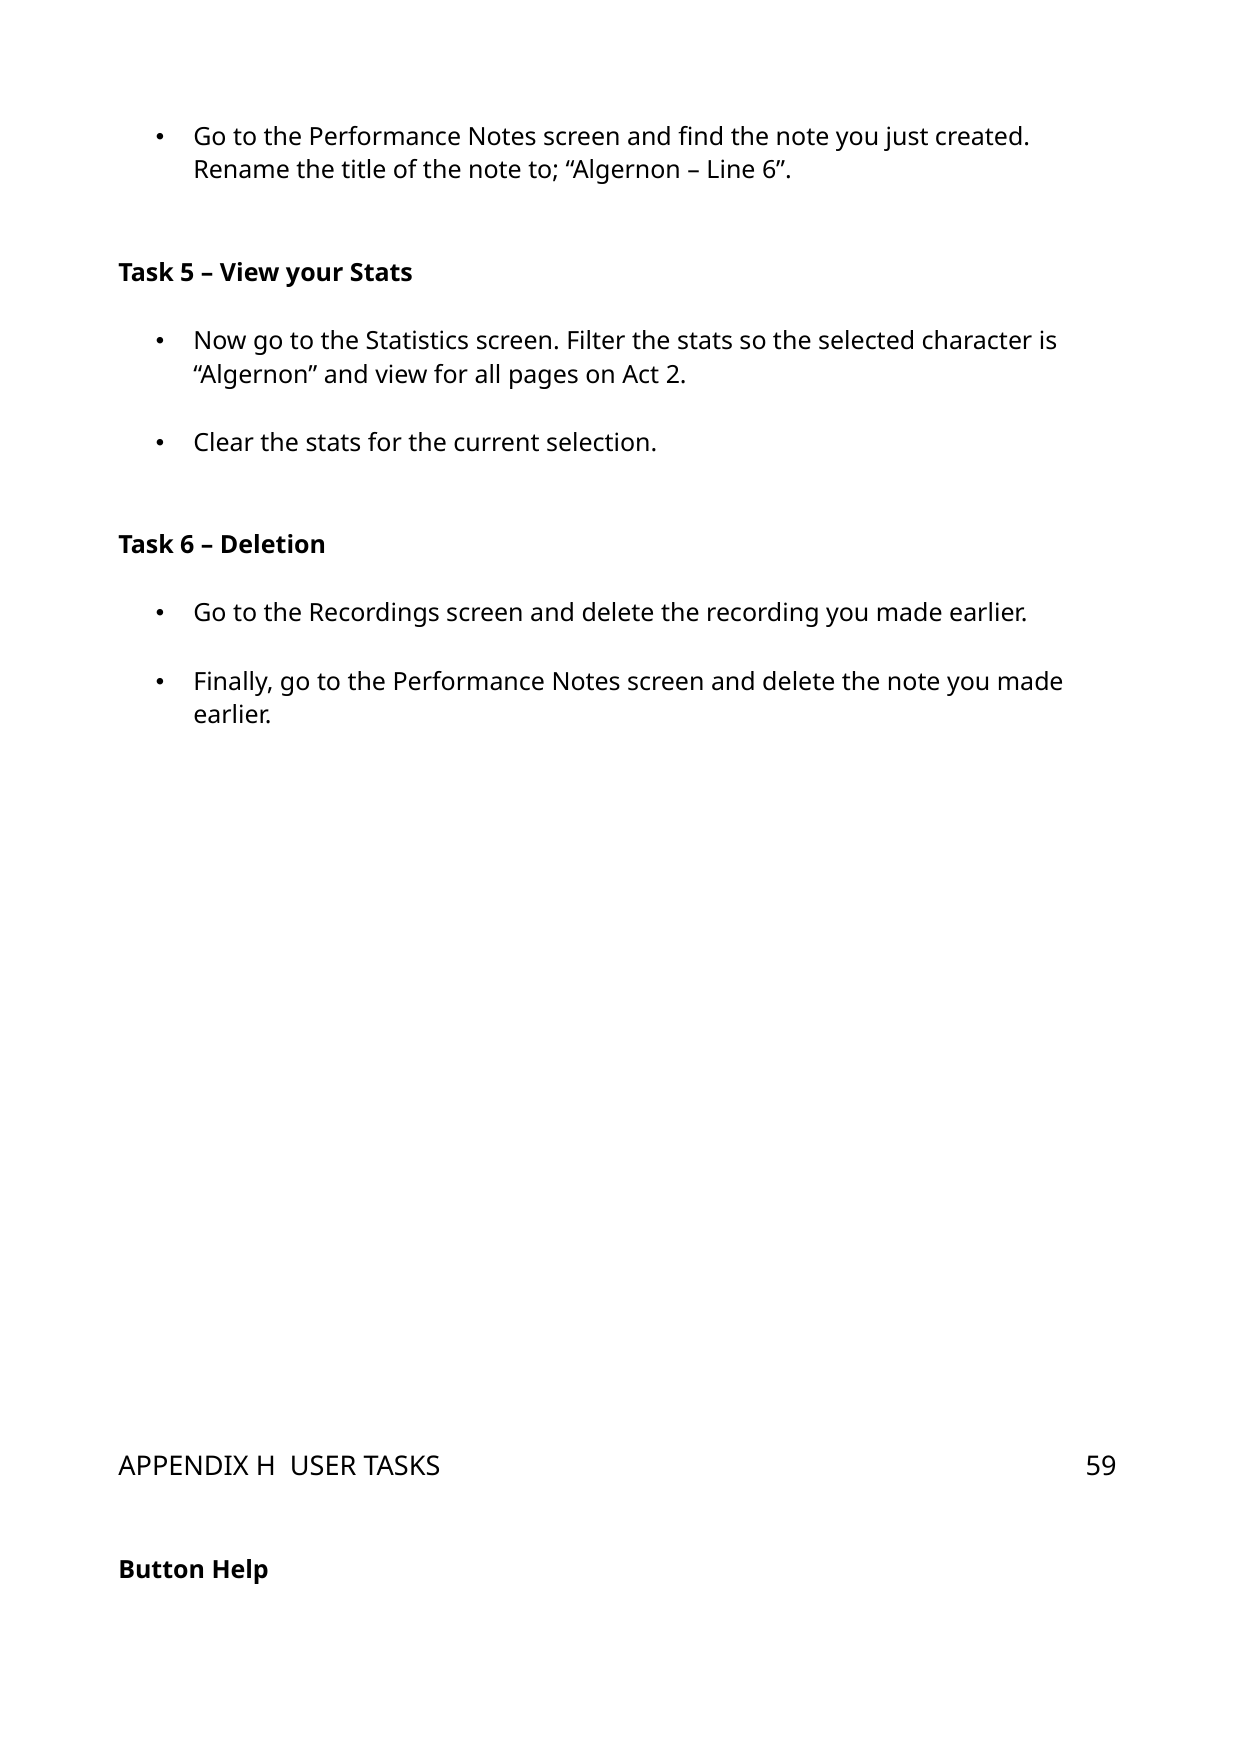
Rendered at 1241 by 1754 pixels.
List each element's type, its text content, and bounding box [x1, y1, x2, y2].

text Task 5 – View your Stats [118, 254, 1122, 288]
list Go to the Recordings screen and delete the recording you made earlier. [156, 595, 1122, 629]
text APPENDIX H USER TASKS 59 [118, 1447, 1122, 1483]
text Button Help [118, 1552, 1122, 1586]
list Go to the Performance Notes screen and find the note you just created. Rename the title of the note to; “Algernon – Line 6”. [156, 118, 1122, 186]
text Task 6 – Deletion [118, 527, 1122, 561]
list Now go to the Statistics screen. Filter the stats so the selected character is “Algernon” and view for all pages on Act 2. [156, 322, 1122, 391]
list Finally, go to the Performance Notes screen and delete the note you made earlier. [156, 663, 1122, 731]
list Clear the stats for the current selection. [156, 425, 1122, 459]
